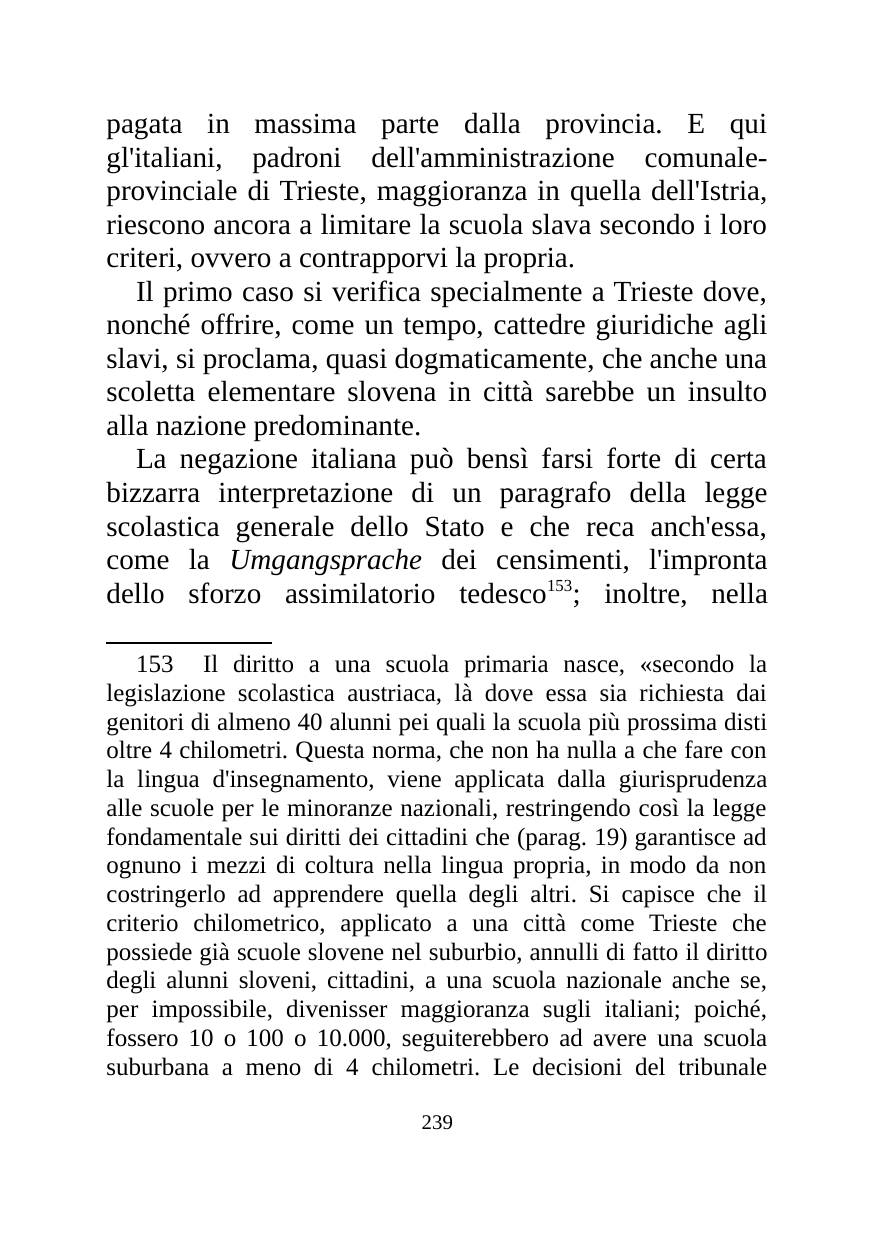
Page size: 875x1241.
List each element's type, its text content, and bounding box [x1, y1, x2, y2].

text Il primo caso si verifica specialmente a Trieste dove, nonché offrire, come un tempo, cattedre giuridiche agli slavi, si proclama, quasi dogmaticamente, che anche una scoletta elementare slovena in città sarebbe un insulto alla nazione predominante. [106, 274, 768, 442]
text La negazione italiana può bensì farsi forte di certa bizzarra interpretazione di un paragrafo della legge scolastica generale dello Stato e che reca anch'essa, come la Umgangsprache dei censimenti, l'impronta dello sforzo assimilatorio tedesco; inoltre, nella [106, 442, 768, 609]
text Il diritto a una scuola primaria nasce, «secondo la legislazione scolastica austriaca, là dove essa sia richiesta dai genitori di almeno 40 alunni pei quali la scuola più prossima disti oltre 4 chilometri. Questa norma, che non ha nulla a che fare con la lingua d'insegnamento, viene applicata dalla giurisprudenza alle scuole per le minoranze nazionali, restringendo così la legge fondamentale sui diritti dei cittadini che (parag. 19) garantisce ad ognuno i mezzi di coltura nella lingua propria, in modo da non costringerlo ad apprendere quella degli altri. Si capisce che il criterio chilometrico, applicato a una città come Trieste che possiede già scuole slovene nel suburbio, annulli di fatto il diritto degli alunni sloveni, cittadini, a una scuola nazionale anche se, per impossibile, divenisser maggioranza sugli italiani; poiché, fossero 10 o 100 o 10.000, seguiterebbero ad avere una scuola suburbana a meno di 4 chilometri. Le decisioni del tribunale [106, 649, 768, 1080]
text pagata in massima parte dalla provincia. E qui gl'italiani, padroni dell'amministrazione comunale-provinciale di Trieste, maggioranza in quella dell'Istria, riescono ancora a limitare la scuola slava secondo i loro criteri, ovvero a contrapporvi la propria. [106, 106, 768, 274]
